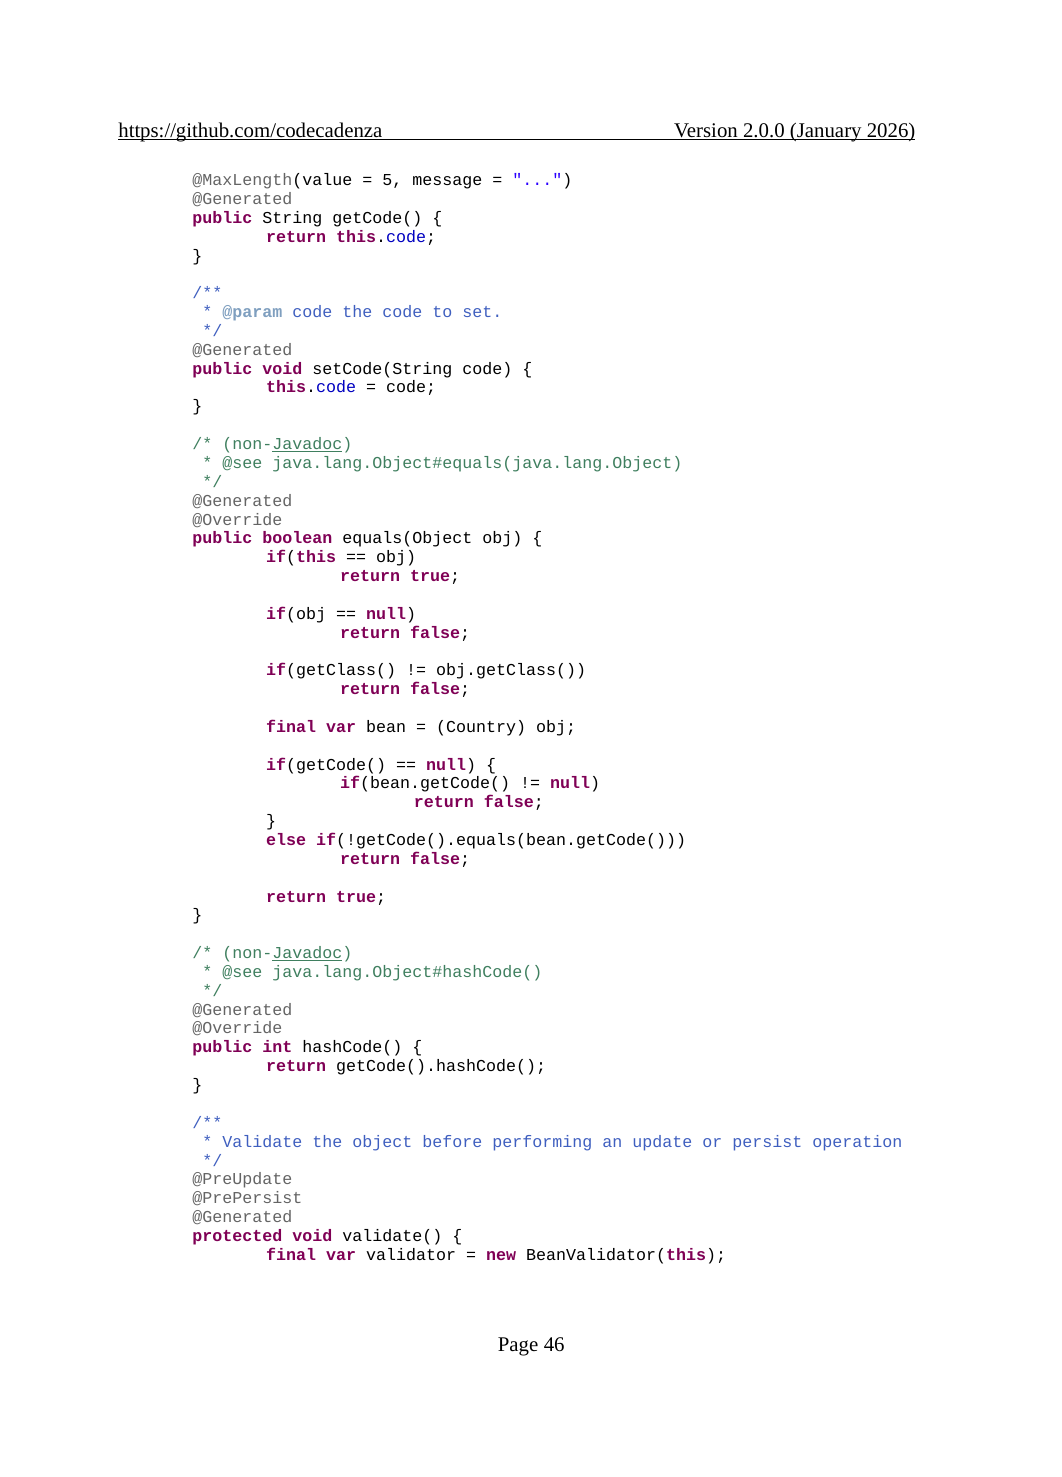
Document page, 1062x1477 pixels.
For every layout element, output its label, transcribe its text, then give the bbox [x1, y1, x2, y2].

text final var bean = (Country) obj; [176, 718, 944, 737]
text public boolean equals(Object obj) { [176, 530, 944, 549]
text * @see java.lang.Object#hashCode() [176, 963, 944, 982]
text * @param code the code to set. [176, 304, 944, 322]
text */ [176, 322, 944, 341]
text protected void validate() { [176, 1227, 944, 1246]
text * @see java.lang.Object#equals(java.lang.Object) [176, 454, 944, 473]
text return this.code; [176, 228, 944, 247]
text */ [176, 982, 944, 1001]
text /* (non-Javadoc) [176, 436, 944, 454]
text return getCode().hashCode(); [176, 1058, 944, 1077]
text /** [176, 1114, 944, 1133]
text return false; [176, 850, 944, 869]
text * Validate the object before performing an update or persist operation [176, 1133, 944, 1152]
text return false; [176, 794, 944, 813]
text if(getCode() == null) { [176, 756, 944, 775]
text } [176, 1077, 944, 1096]
text @PreUpdate [176, 1171, 944, 1190]
text if(bean.getCode() != null) [176, 775, 944, 794]
text if(getClass() != obj.getClass()) [176, 662, 944, 681]
text @Override [176, 1020, 944, 1039]
text } [176, 813, 944, 832]
text @Generated [176, 341, 944, 360]
text @Generated [176, 191, 944, 209]
text @MaxLength(value = 5, message = "...") [176, 172, 944, 191]
text */ [176, 1152, 944, 1171]
text public void setCode(String code) { [176, 360, 944, 379]
text final var validator = new BeanValidator(this); [176, 1246, 944, 1265]
text return true; [176, 568, 944, 586]
text return true; [176, 888, 944, 907]
text return false; [176, 624, 944, 643]
text /* (non-Javadoc) [176, 945, 944, 963]
text public int hashCode() { [176, 1039, 944, 1058]
text @Generated [176, 1001, 944, 1020]
text public String getCode() { [176, 209, 944, 228]
text this.code = code; [176, 379, 944, 398]
text */ [176, 473, 944, 492]
text /** [176, 285, 944, 304]
text } [176, 398, 944, 417]
text @Generated [176, 492, 944, 511]
text return false; [176, 681, 944, 699]
text } [176, 907, 944, 926]
text if(this == obj) [176, 549, 944, 568]
text @PrePersist [176, 1190, 944, 1209]
text if(obj == null) [176, 605, 944, 624]
text @Override [176, 511, 944, 530]
text } [176, 247, 944, 266]
text else if(!getCode().equals(bean.getCode())) [176, 832, 944, 850]
text @Generated [176, 1209, 944, 1227]
